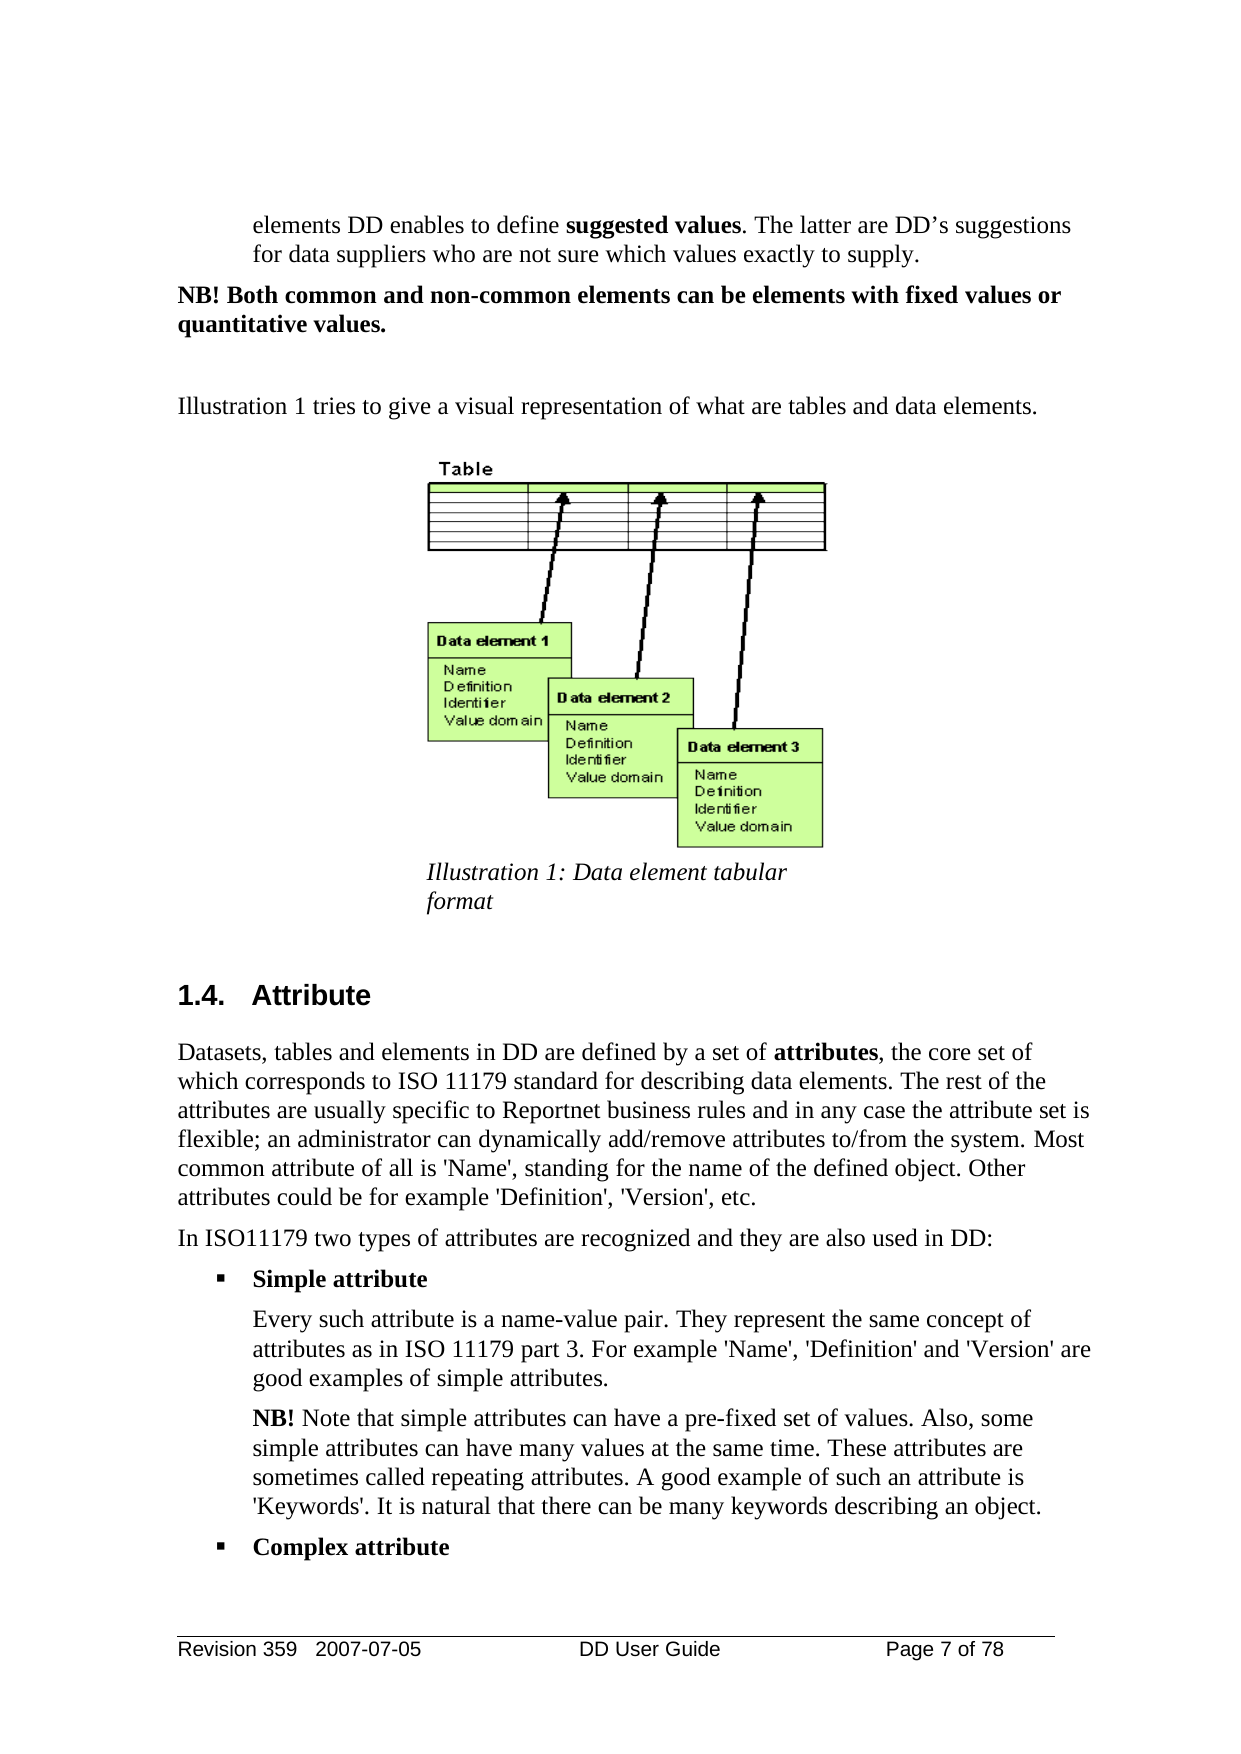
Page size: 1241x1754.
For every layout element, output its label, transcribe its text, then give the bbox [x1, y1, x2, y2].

text NB! Note that simple attributes can have a pre-fixed set of values. Also, some simple attributes can have many values at the same time. These attributes are sometimes called repeating attributes. A good example of such an attribute is 'Keywords'. It is natural that there can be many keywords describing an object. [252, 1403, 1092, 1519]
subtitle Attribute [177, 978, 1092, 1012]
list Complex attribute [215, 1531, 1092, 1560]
text In ISO11179 two types of attributes are recognized and they are also used in DD: [177, 1223, 1092, 1252]
text Datasets, tables and elements in DD are defined by a set of attributes, the core set of which corresponds to ISO 11179 standard for describing data elements. The rest of the attributes are usually specific to Reportnet business rules and in any case the attribute set is flexible; an administrator can dynamically add/remove attributes to/from the system. Most common attribute of all is 'Name', standing for the name of the defined object. Other attributes could be for example 'Definition', 'Version', etc. [177, 1037, 1092, 1211]
text Illustration 1: Data element tabular format [426, 858, 843, 915]
text NB! Both common and non-common elements can be elements with fixed values or quantitative values. [177, 280, 1092, 338]
list Simple attribute [215, 1263, 1092, 1293]
text Every such attribute is a name-value pair. They represent the same concept of attributes as in ISO 11179 part 3. For example 'Name', 'Definition' and 'Version' are good examples of simple attributes. [252, 1304, 1092, 1392]
list elements DD enables to define suggested values. The latter are DD’s suggestions for data suppliers who are not sure which values exactly to supply. [215, 210, 1092, 268]
picture [426, 453, 844, 858]
text Illustration 1 tries to give a visual representation of what are tables and data elements. [177, 391, 1092, 420]
